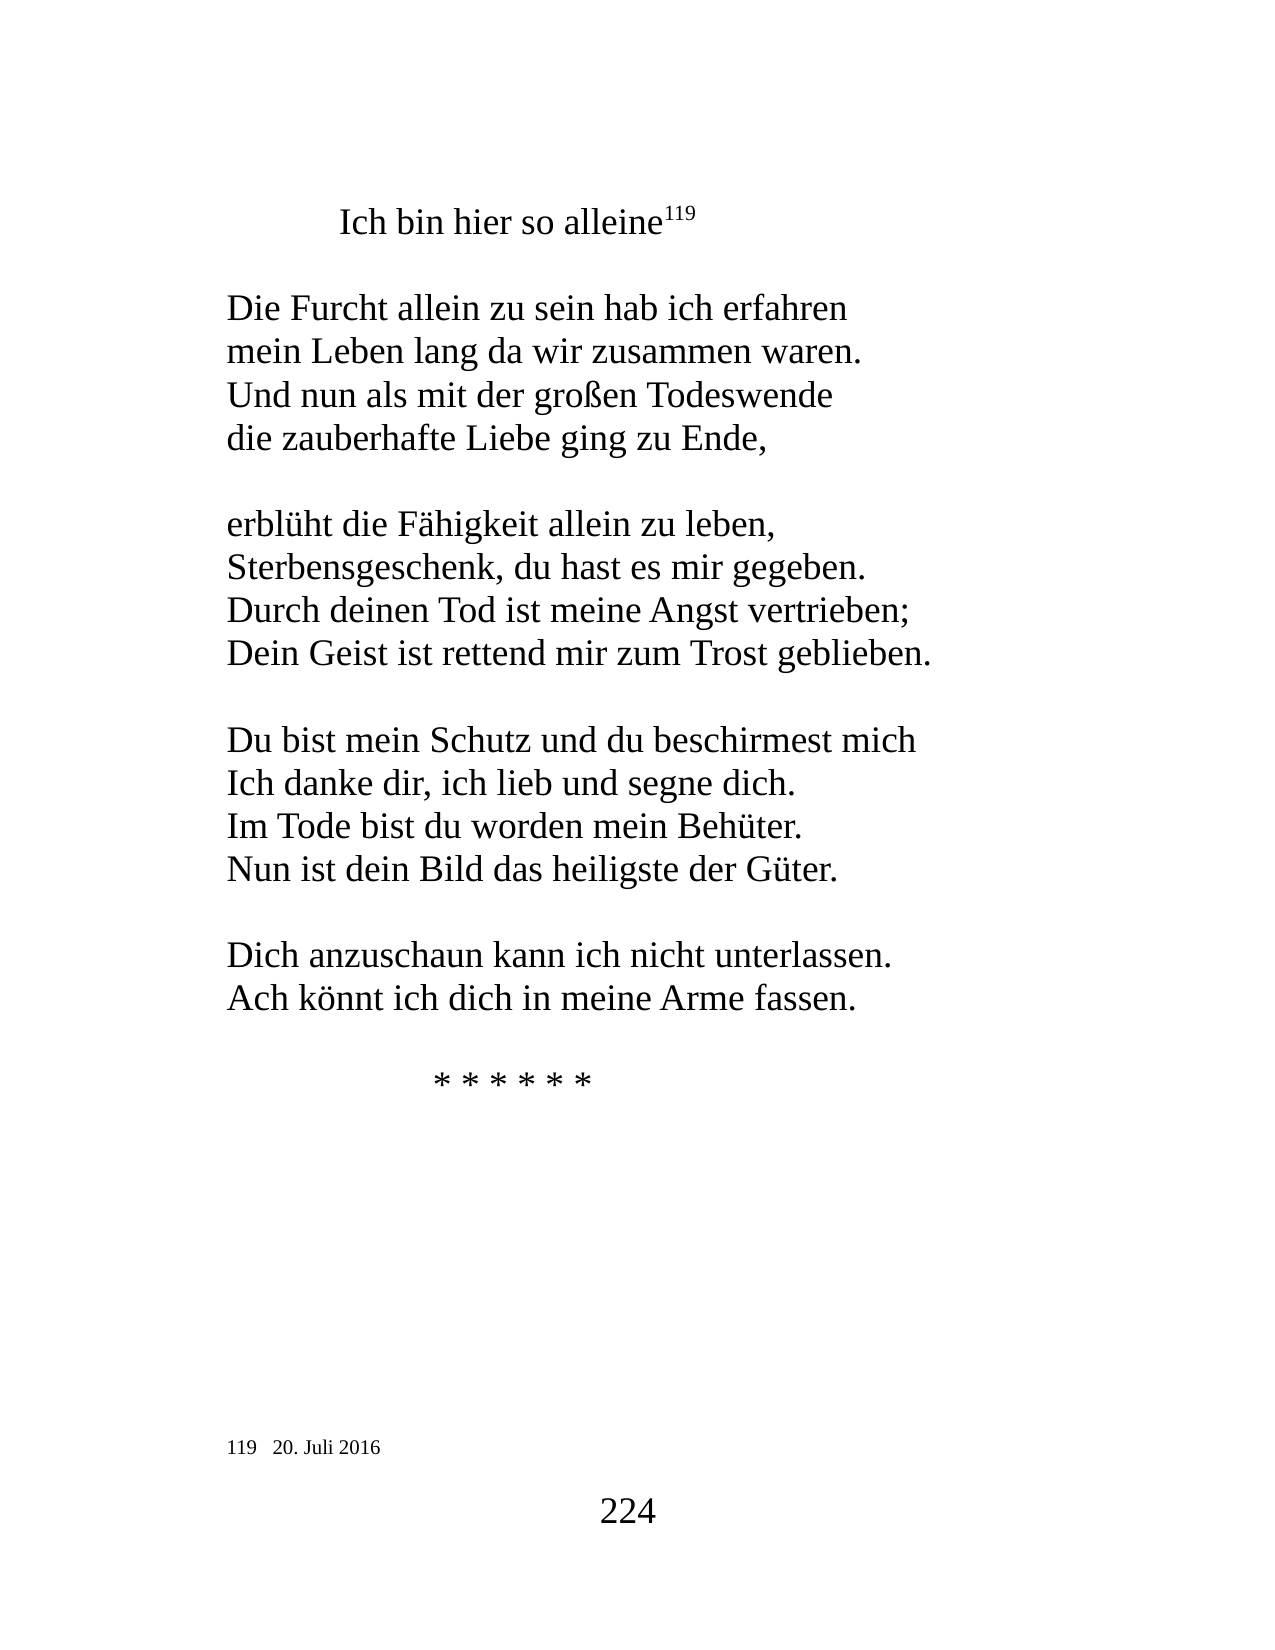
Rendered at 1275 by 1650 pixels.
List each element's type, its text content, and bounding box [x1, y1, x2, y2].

text Die Furcht allein zu sein hab ich erfahren [226, 286, 1157, 329]
text Sterbensgeschenk, du hast es mir gegeben. [226, 544, 1157, 588]
text Ich danke dir, ich lieb und segne dich. [226, 760, 1157, 803]
text Durch deinen Tod ist meine Angst vertrieben; [226, 588, 1157, 631]
text 20. Juli 2016 [226, 1435, 1157, 1459]
text die zauberhafte Liebe ging zu Ende, [226, 415, 1157, 458]
text Dein Geist ist rettend mir zum Trost geblieben. [226, 631, 1157, 674]
text Dich anzuschaun kann ich nicht unterlassen. [226, 933, 1157, 976]
text Ich bin hier so alleine [226, 199, 1157, 243]
text mein Leben lang da wir zusammen waren. [226, 329, 1157, 372]
text Und nun als mit der großen Todeswende [226, 372, 1157, 415]
text Nun ist dein Bild das heiligste der Güter. [226, 846, 1157, 889]
text * * * * * * [226, 1062, 1157, 1105]
text erblüht die Fähigkeit allein zu leben, [226, 501, 1157, 544]
text Im Tode bist du worden mein Behüter. [226, 803, 1157, 846]
text Du bist mein Schutz und du beschirmest mich [226, 717, 1157, 760]
text Ach könnt ich dich in meine Arme fassen. [226, 976, 1157, 1019]
